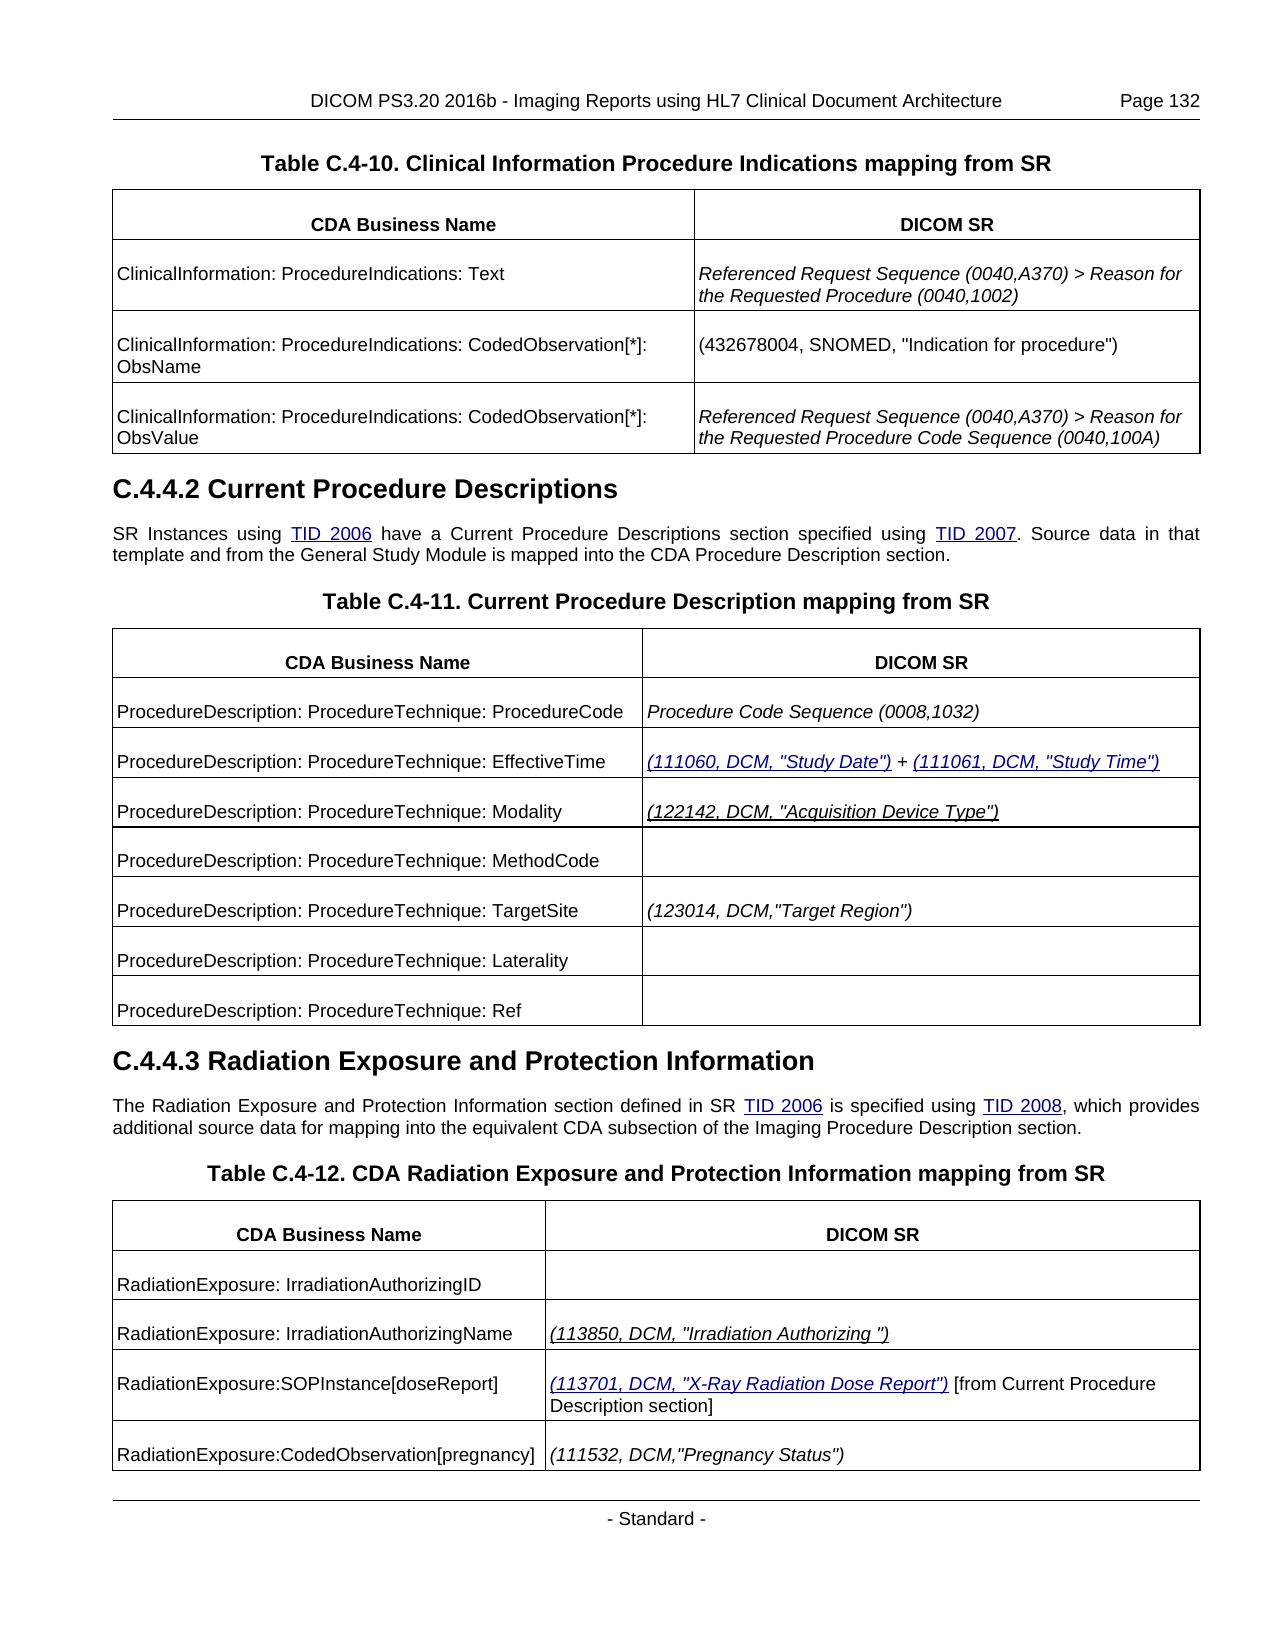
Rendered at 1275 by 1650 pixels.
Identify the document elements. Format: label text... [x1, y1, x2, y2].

table_cell (122142, DCM, "Acquisition Device Type") [643, 778, 1199, 826]
table_cell ProcedureDescription: ProcedureTechnique: Modality [113, 778, 642, 826]
table_header CDA Business Name [113, 190, 694, 239]
table_cell Procedure Code Sequence (0008,1032) [643, 678, 1199, 727]
table_cell Referenced Request Sequence (0040,A370) > Reason for the Requested Procedure Code Sequence (0040,100A) [695, 383, 1199, 453]
table_cell (113850, DCM, "Irradiation Authorizing ") [546, 1300, 1199, 1349]
table_cell RadiationExposure:CodedObservation[pregnancy] [113, 1421, 545, 1470]
table_cell RadiationExposure:SOPInstance[doseReport] [113, 1350, 545, 1420]
text SR Instances using TID 2006 have a Current Procedure Descriptions section specified using TID 2007. Source data in that template and from the General Study Module is mapped into the CDA Procedure Description section. [112, 523, 1200, 566]
table_header CDA Business Name [113, 1201, 545, 1249]
table_cell ClinicalInformation: ProcedureIndications: Text [113, 240, 694, 310]
table_cell ProcedureDescription: ProcedureTechnique: TargetSite [113, 877, 642, 926]
table_header DICOM SR [695, 190, 1199, 239]
table_cell (111532, DCM,"Pregnancy Status") [546, 1421, 1199, 1470]
text C.4.4.2 Current Procedure Descriptions [112, 473, 1200, 504]
text Table C.4-12. CDA Radiation Exposure and Protection Information mapping from SR [112, 1161, 1200, 1186]
table_header DICOM SR [643, 629, 1199, 677]
table_cell (111060, DCM, "Study Date") + (111061, DCM, "Study Time") [643, 728, 1199, 777]
text C.4.4.3 Radiation Exposure and Protection Information [112, 1045, 1200, 1076]
table_cell (113701, DCM, "X-Ray Radiation Dose Report") [from Current Procedure Description section] [546, 1350, 1199, 1420]
text The Radiation Exposure and Protection Information section defined in SR TID 2006 is specified using TID 2008, which provides additional source data for mapping into the equivalent CDA subsection of the Imaging Procedure Description section. [112, 1095, 1200, 1138]
table_cell ProcedureDescription: ProcedureTechnique: Ref [113, 976, 642, 1025]
text Table C.4-11. Current Procedure Description mapping from SR [112, 588, 1200, 614]
table_cell [643, 976, 1199, 1025]
table_cell RadiationExposure: IrradiationAuthorizingID [113, 1251, 545, 1299]
table_cell [643, 927, 1199, 975]
table_header DICOM SR [546, 1201, 1199, 1249]
table_cell (123014, DCM,"Target Region") [643, 877, 1199, 926]
table_cell ClinicalInformation: ProcedureIndications: CodedObservation[*]: ObsValue [113, 383, 694, 453]
table_cell ProcedureDescription: ProcedureTechnique: MethodCode [113, 828, 642, 876]
table_header CDA Business Name [113, 629, 642, 677]
table_cell [643, 828, 1199, 876]
table_cell ClinicalInformation: ProcedureIndications: CodedObservation[*]: ObsName [113, 311, 694, 382]
table_cell ProcedureDescription: ProcedureTechnique: ProcedureCode [113, 678, 642, 727]
table_cell (432678004, SNOMED, "Indication for procedure") [695, 311, 1199, 382]
table_cell ProcedureDescription: ProcedureTechnique: EffectiveTime [113, 728, 642, 777]
table_cell [546, 1251, 1199, 1299]
table_cell ProcedureDescription: ProcedureTechnique: Laterality [113, 927, 642, 975]
text Table C.4-10. Clinical Information Procedure Indications mapping from SR [112, 150, 1200, 176]
table_cell Referenced Request Sequence (0040,A370) > Reason for the Requested Procedure (0040,1002) [695, 240, 1199, 310]
table_cell RadiationExposure: IrradiationAuthorizingName [113, 1300, 545, 1349]
